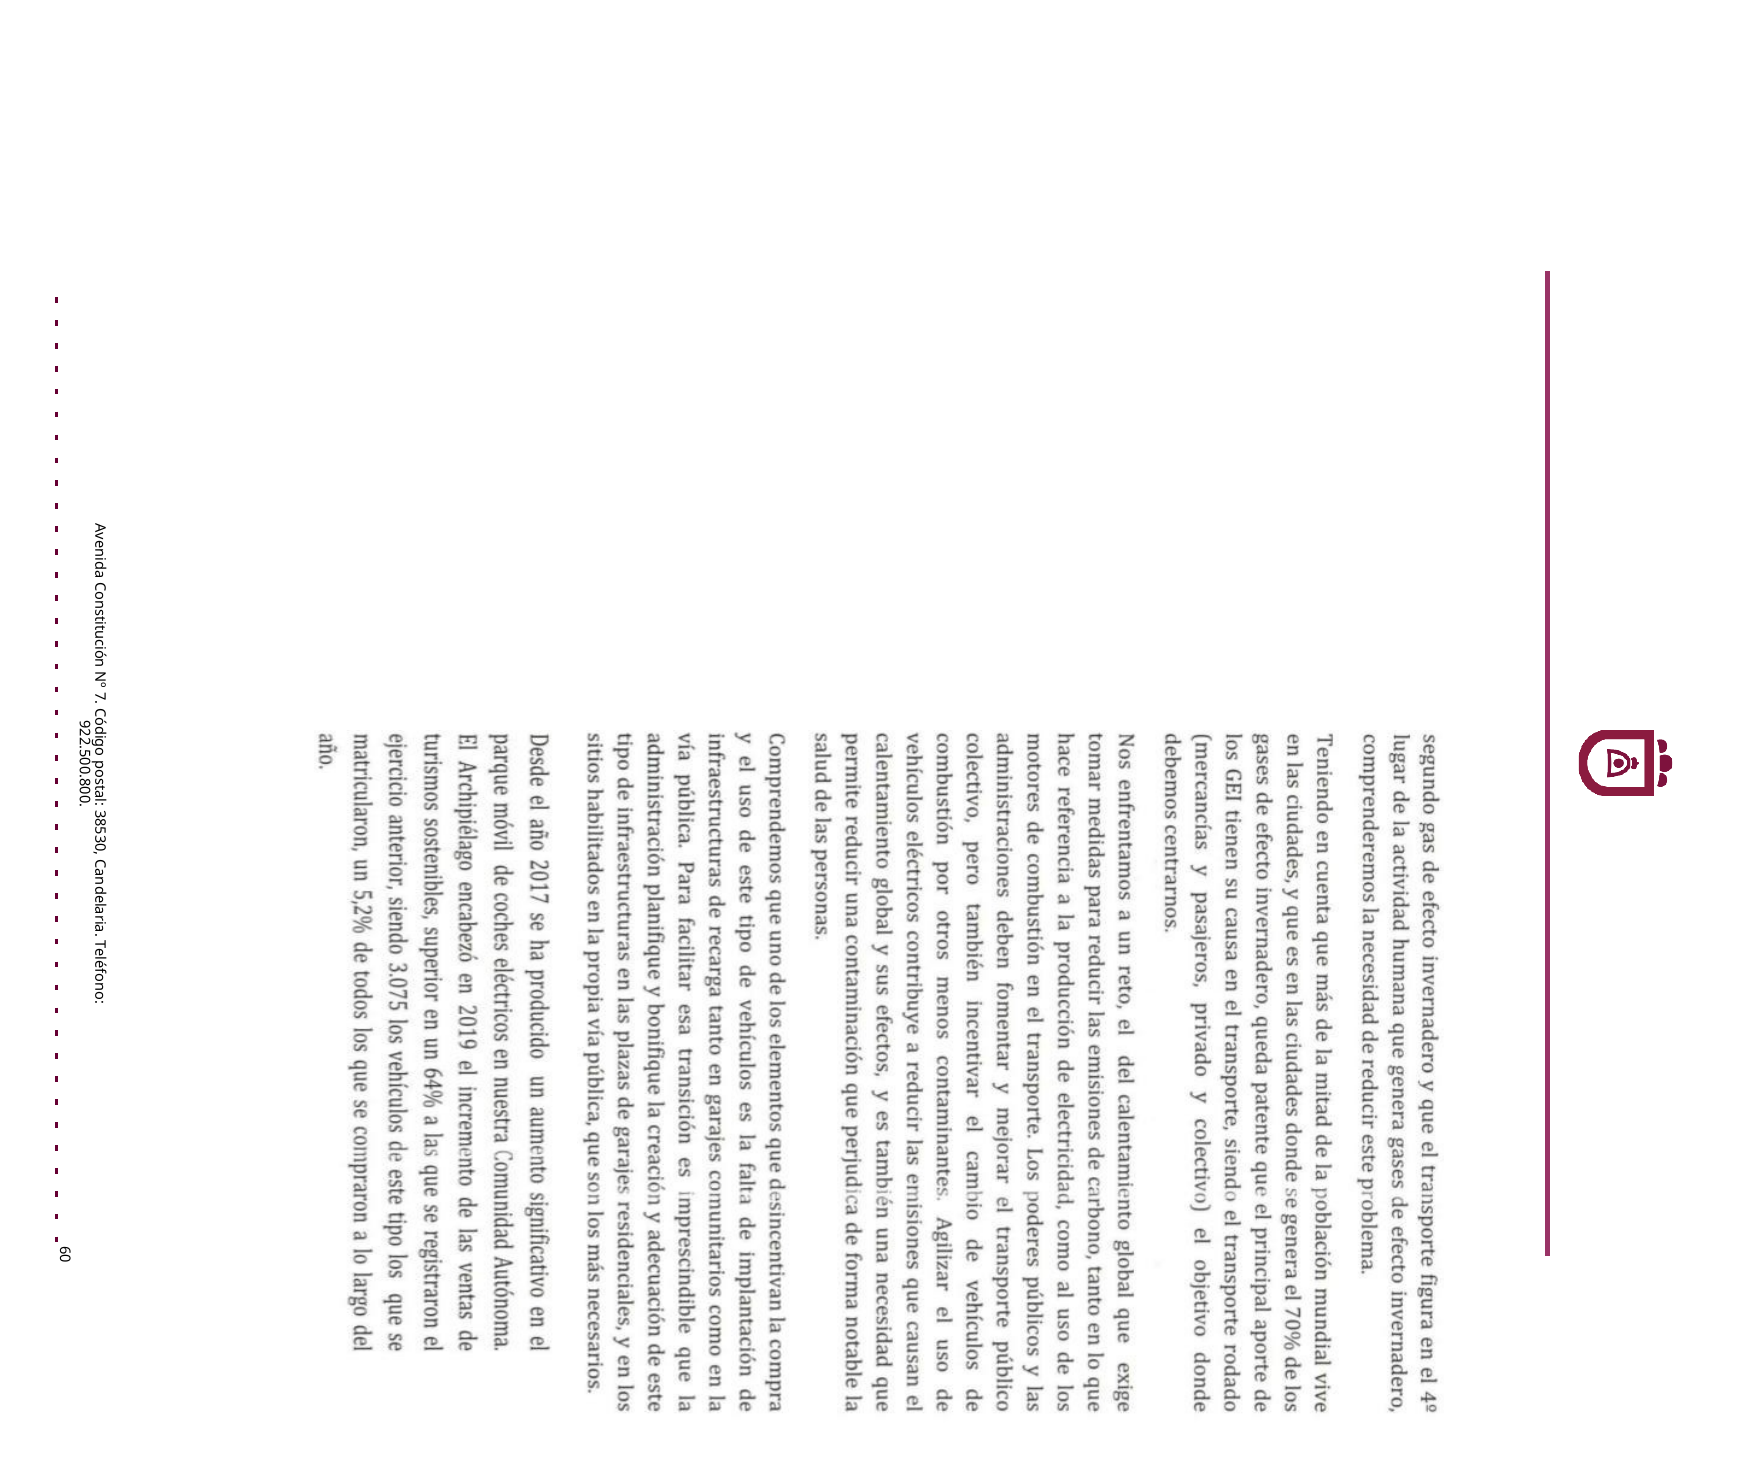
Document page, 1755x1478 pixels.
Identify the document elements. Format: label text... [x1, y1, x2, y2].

text 60 [57, 1246, 76, 1264]
text Avenida Constitución Nº 7. Código postal: 38530, Candelaria. Teléfono: 922.500.800. [76, 488, 109, 1039]
